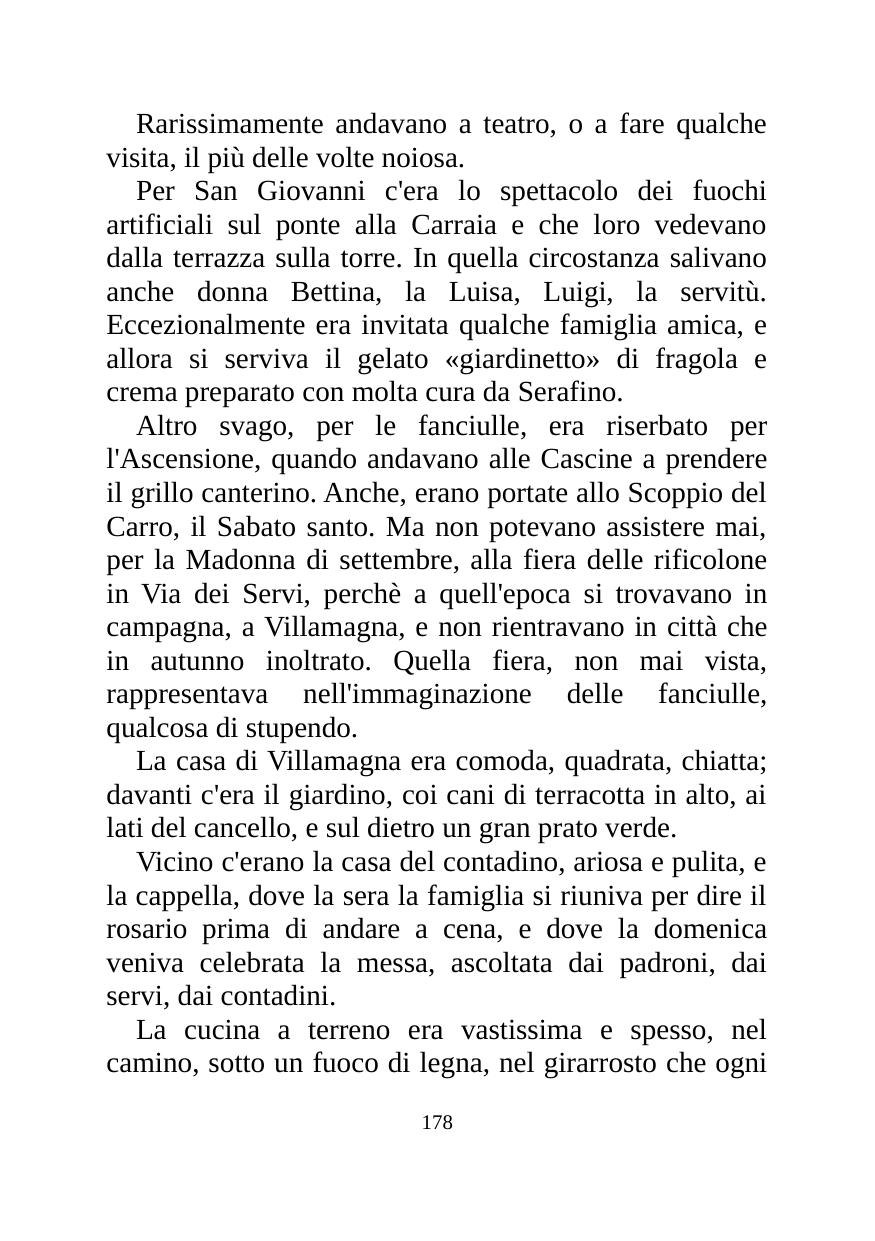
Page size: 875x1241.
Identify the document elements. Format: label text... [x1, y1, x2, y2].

text Per San Giovanni c'era lo spettacolo dei fuochi artificiali sul ponte alla Carraia e che loro vedevano dalla terrazza sulla torre. In quella circostanza salivano anche donna Bettina, la Luisa, Luigi, la servitù. Eccezionalmente era invitata qualche famiglia amica, e allora si serviva il gelato «giardinetto» di fragola e crema preparato con molta cura da Serafino. [106, 173, 768, 408]
text La casa di Villamagna era comoda, quadrata, chiatta; davanti c'era il giardino, coi cani di terracotta in alto, ai lati del cancello, e sul dietro un gran prato verde. [106, 743, 768, 844]
text Vicino c'erano la casa del contadino, ariosa e pulita, e la cappella, dove la sera la famiglia si riuniva per dire il rosario prima di andare a cena, e dove la domenica veniva celebrata la messa, ascoltata dai padroni, dai servi, dai contadini. [106, 844, 768, 1012]
text Rarissimamente andavano a teatro, o a fare qualche visita, il più delle volte noiosa. [106, 106, 768, 173]
text La cucina a terreno era vastissima e spesso, nel camino, sotto un fuoco di legna, nel girarrosto che ogni [106, 1012, 768, 1079]
text Altro svago, per le fanciulle, era riserbato per l'Ascensione, quando andavano alle Cascine a prendere il grillo canterino. Anche, erano portate allo Scoppio del Carro, il Sabato santo. Ma non potevano assistere mai, per la Madonna di settembre, alla fiera delle rificolone in Via dei Servi, perchè a quell'epoca si trovavano in campagna, a Villamagna, e non rientravano in città che in autunno inoltrato. Quella fiera, non mai vista, rappresentava nell'immaginazione delle fanciulle, qualcosa di stupendo. [106, 408, 768, 743]
